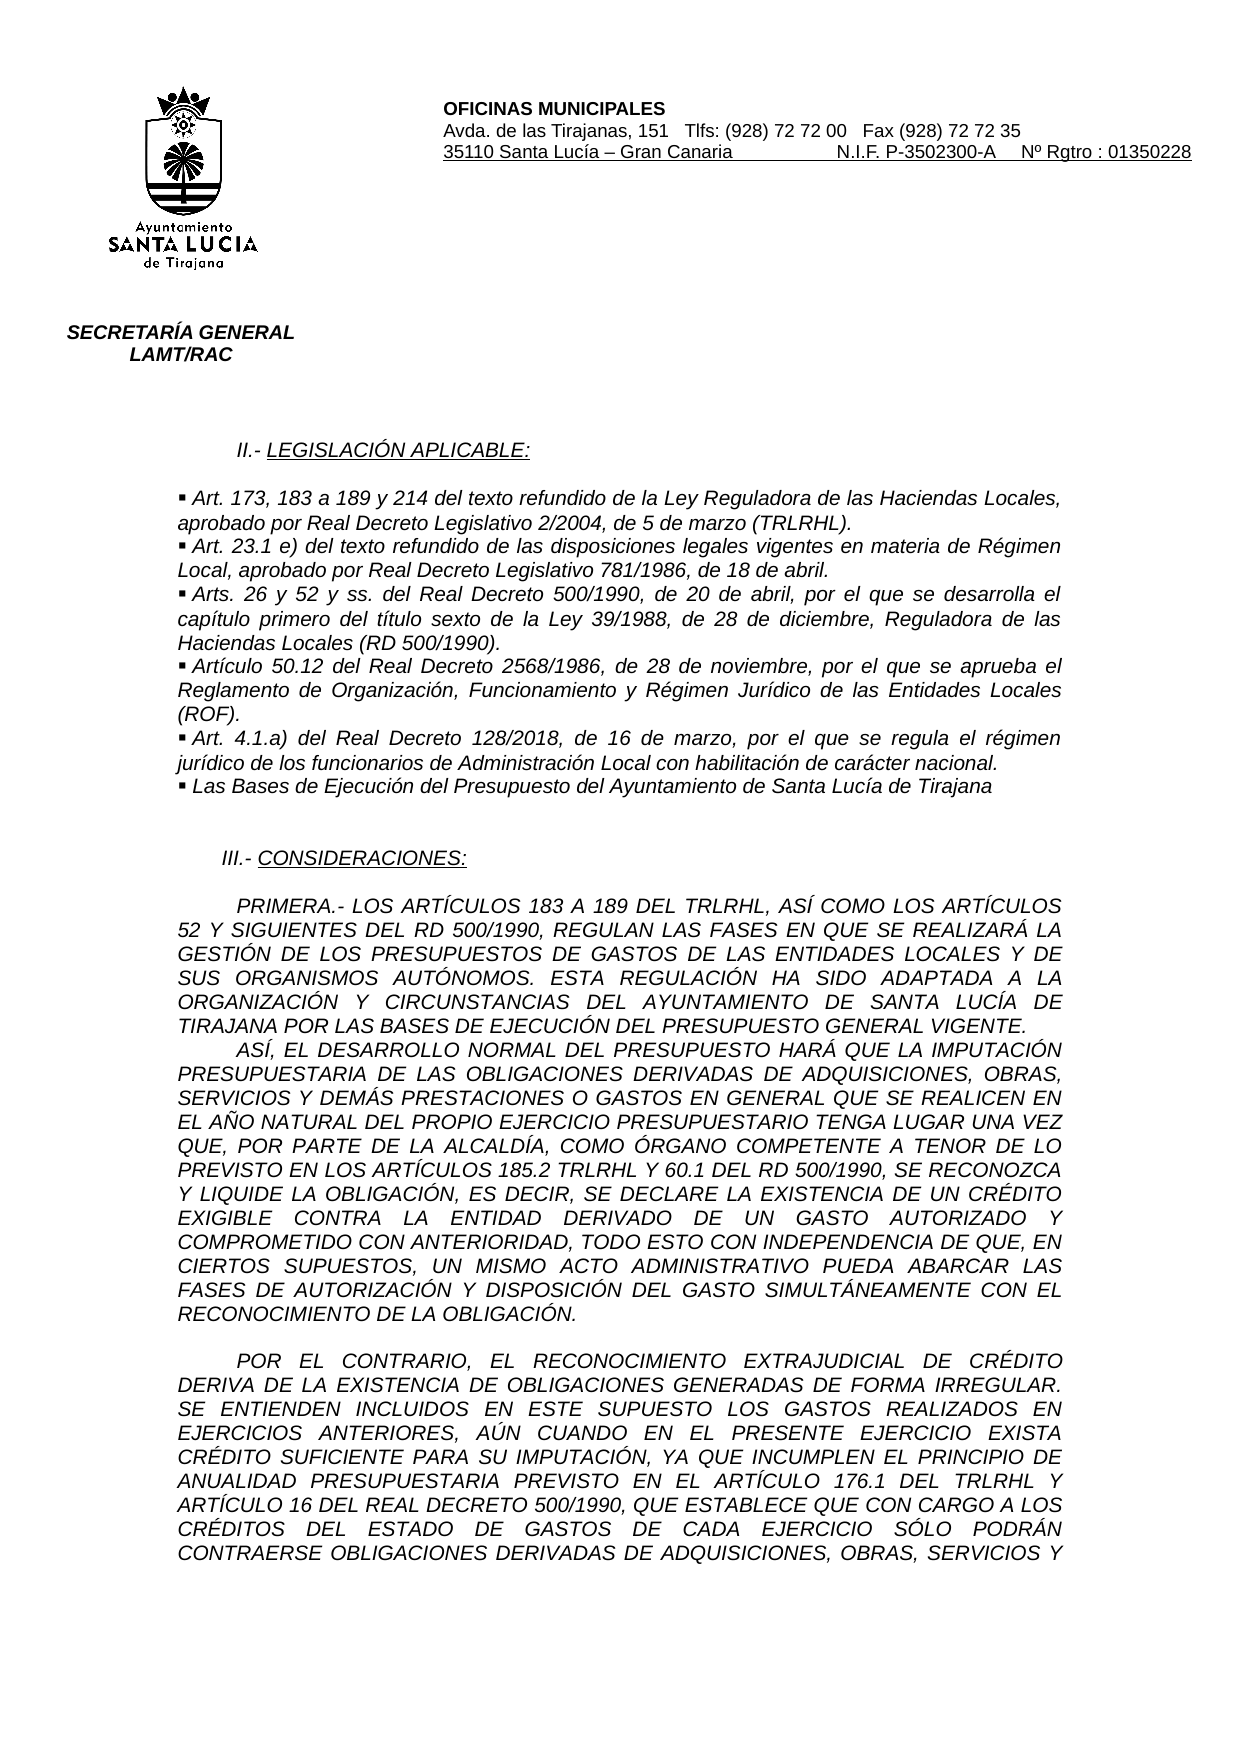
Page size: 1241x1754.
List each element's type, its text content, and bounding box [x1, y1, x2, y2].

list Arts. 26 y 52 y ss. del Real Decreto 500/1990, de 20 de abril, por el que se desarrolla el capítulo primero del título sexto de la Ley 39/1988, de 28 de diciembre, Reguladora de las Haciendas Locales (RD 500/1990). [177, 582, 1063, 654]
text PRIMERA.- Los artículos 183 a 189 del TRLRHL, así como los artículos 52 y siguientes del RD 500/1990, regulan las fases en que se realizará la gestión de los presupuestos de gastos de las Entidades Locales y de sus Organismos Autónomos. Esta regulación ha sido adaptada a la organización y circunstancias del Ayuntamiento de Santa Lucía de Tirajana por las Bases de Ejecución del Presupuesto General vigente. [177, 894, 1063, 1038]
text III.- CONSIDERACIONES: [148, 846, 1063, 870]
list Las Bases de Ejecución del Presupuesto del Ayuntamiento de Santa Lucía de Tirajana [177, 774, 1063, 798]
picture [80, 56, 286, 296]
text Por el contrario, el reconocimiento extrajudicial de crédito deriva de la existencia de obligaciones generadas de forma irregular. Se entienden incluidos en este supuesto los gastos realizados en ejercicios anteriores, aún cuando en el presente ejercicio exista crédito suficiente para su imputación, ya que incumplen el principio de anualidad presupuestaria previsto en el artículo 176.1 del TRLRHL y artículo 16 del Real Decreto 500/1990, que establece que con cargo a los créditos del estado de gastos de cada ejercicio sólo podrán contraerse obligaciones derivadas de adquisiciones, obras, servicios y [177, 1349, 1063, 1565]
list Art. 23.1 e) del texto refundido de las disposiciones legales vigentes en materia de Régimen Local, aprobado por Real Decreto Legislativo 781/1986, de 18 de abril. [177, 534, 1063, 582]
list Artículo 50.12 del Real Decreto 2568/1986, de 28 de noviembre, por el que se aprueba el Reglamento de Organización, Funcionamiento y Régimen Jurídico de las Entidades Locales (ROF). [177, 654, 1063, 726]
list Art. 4.1.a) del Real Decreto 128/2018, de 16 de marzo, por el que se regula el régimen jurídico de los funcionarios de Administración Local con habilitación de carácter nacional. [177, 726, 1063, 774]
list Art. 173, 183 a 189 y 214 del texto refundido de la Ley Reguladora de las Haciendas Locales, aprobado por Real Decreto Legislativo 2/2004, de 5 de marzo (TRLRHL). [177, 486, 1063, 534]
text II.- LEGISLACIÓN APLICABLE: [177, 438, 1063, 462]
text Así, el desarrollo normal del Presupuesto hará que la imputación presupuestaria de las obligaciones derivadas de adquisiciones, obras, servicios y demás prestaciones o gastos en general que se realicen en el año natural del propio ejercicio presupuestario tenga lugar una vez que, por parte de la Alcaldía, como órgano competente a tenor de lo previsto en los artículos 185.2 TRLRHL y 60.1 del RD 500/1990, se reconozca y liquide la obligación, es decir, se declare la existencia de un crédito exigible contra la Entidad derivado de un gasto autorizado y comprometido con anterioridad, todo esto con independencia de que, en ciertos supuestos, un mismo acto administrativo pueda abarcar las fases de autorización y disposición del gasto simultáneamente con el reconocimiento de la obligación. [177, 1038, 1063, 1325]
